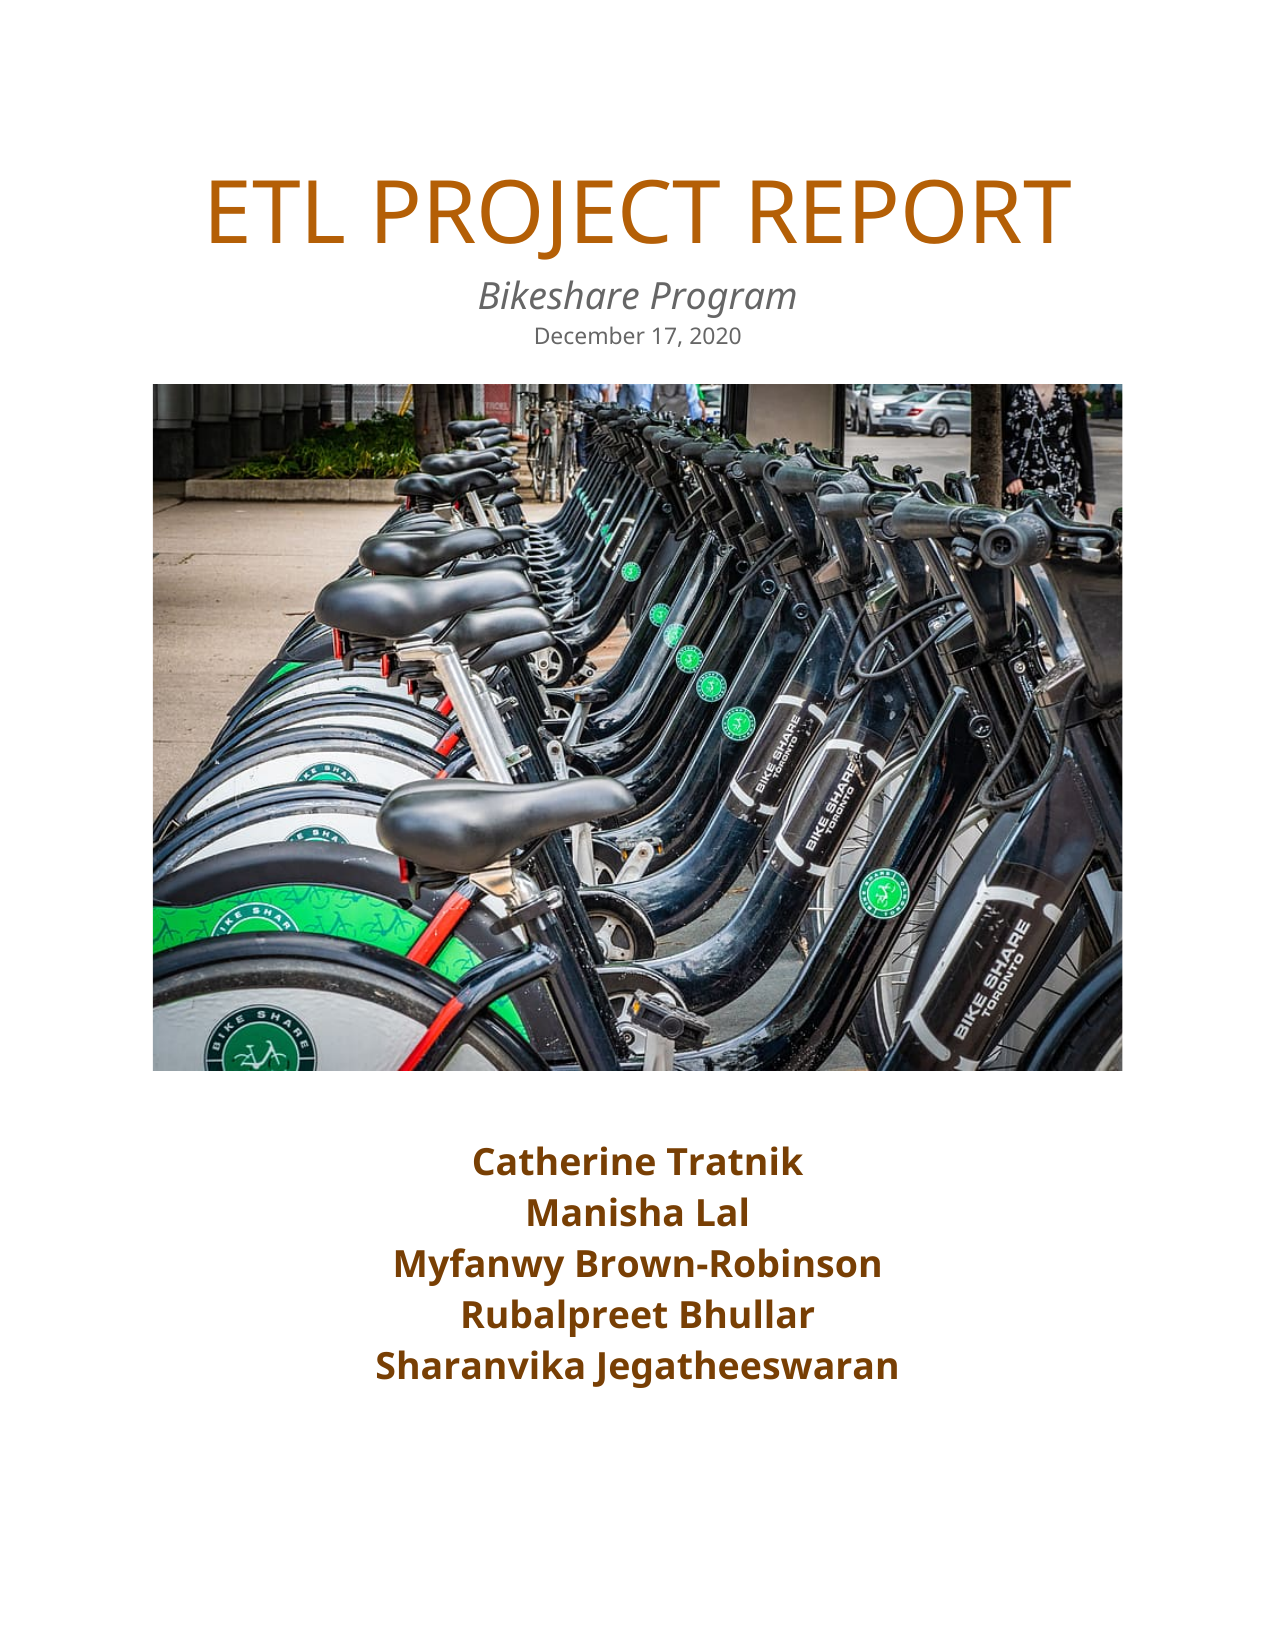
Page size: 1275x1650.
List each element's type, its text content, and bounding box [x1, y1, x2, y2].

text Rubalpreet Bhullar [150, 1288, 1125, 1339]
text Catherine Tratnik [150, 1135, 1125, 1186]
text Myfanwy Brown-Robinson [150, 1237, 1125, 1288]
text Sharanvika Jegatheeswaran [150, 1339, 1125, 1390]
text December 17, 2020 [150, 320, 1125, 351]
subtitle Bikeshare Program [150, 269, 1125, 320]
picture [152, 384, 1123, 1071]
title ETL PROJECT REPORT [150, 150, 1125, 269]
text Manisha Lal [150, 1186, 1125, 1237]
